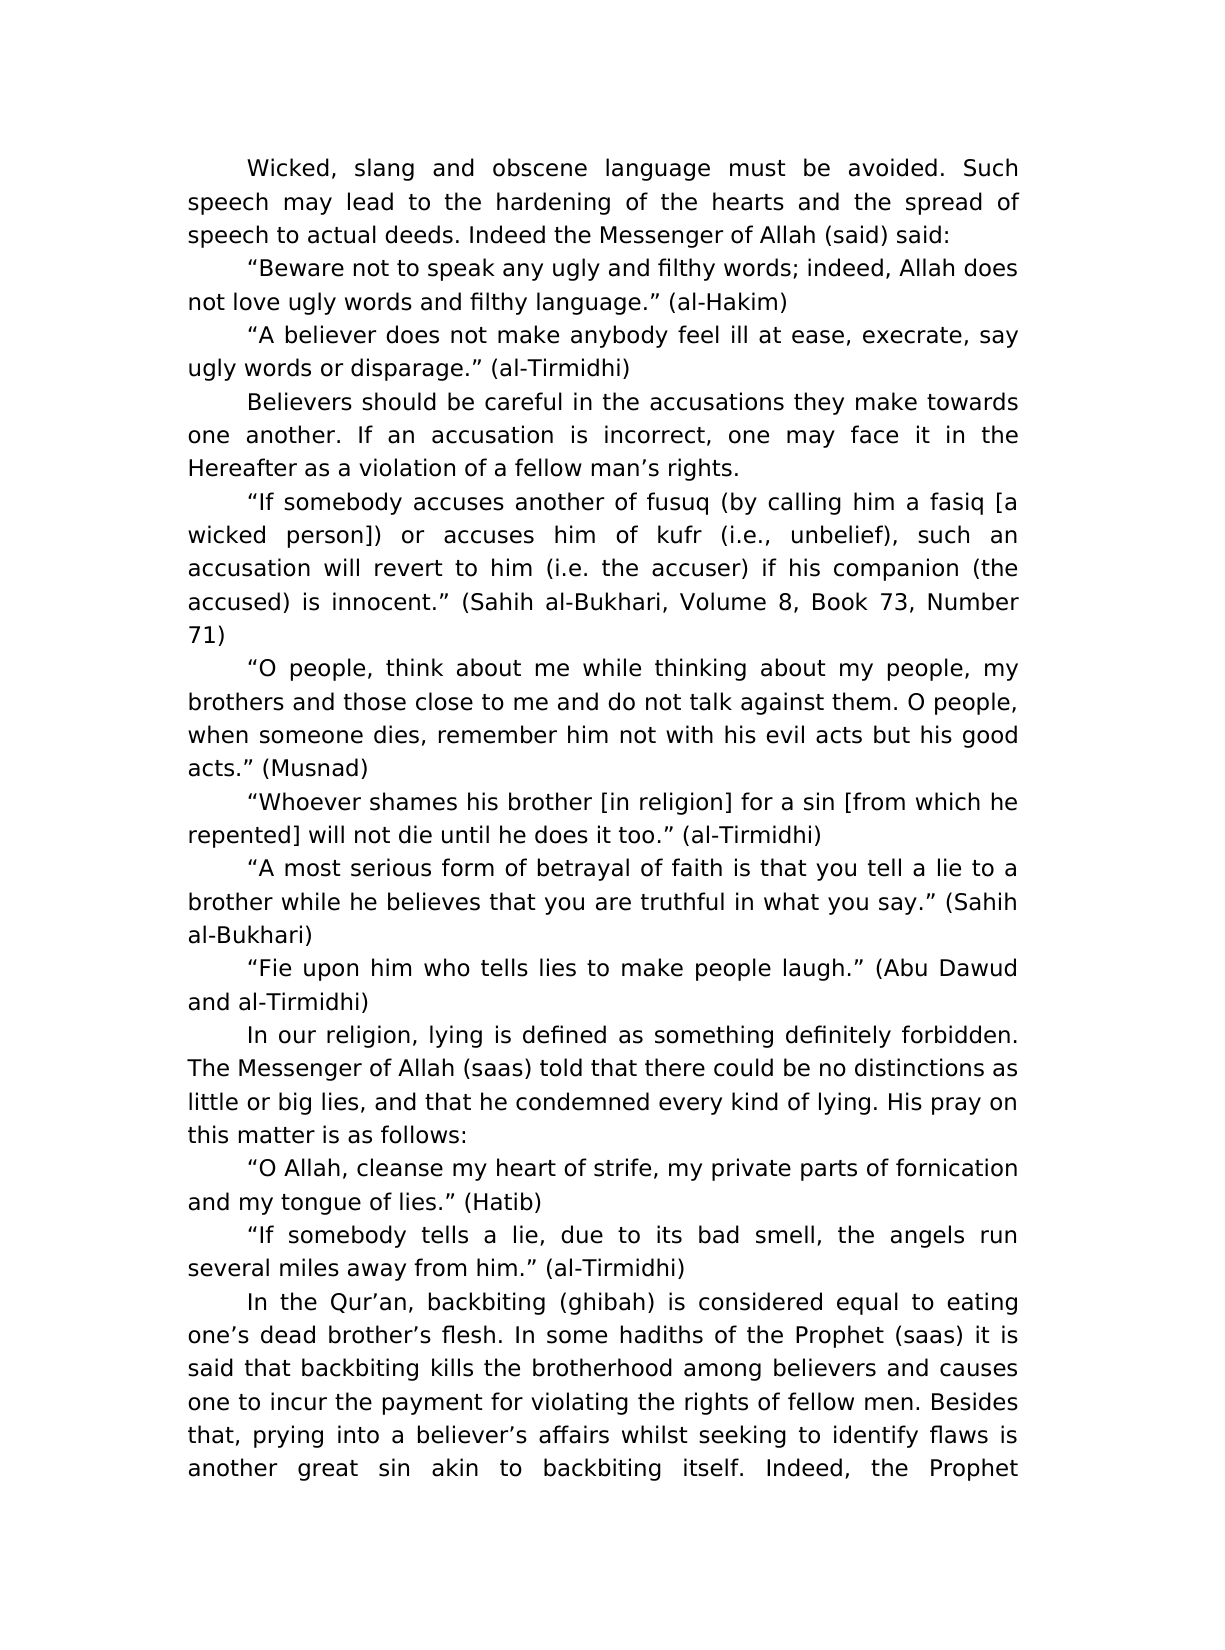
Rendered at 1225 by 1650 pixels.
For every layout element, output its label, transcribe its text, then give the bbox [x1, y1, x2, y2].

text “Beware not to speak any ugly and filthy words; indeed, Allah does not love ugly words and filthy language.” (al-Hakim) [187, 250, 1020, 317]
text “A most serious form of betrayal of faith is that you tell a lie to a brother while he believes that you are truthful in what you say.” (Sahih al-Bukhari) [187, 850, 1020, 950]
text In our religion, lying is defined as something definitely forbidden. The Messenger of Allah (saas) told that there could be no distinctions as little or big lies, and that he condemned every kind of lying. His pray on this matter is as follows: [187, 1017, 1020, 1150]
text Believers should be careful in the accusations they make towards one another. If an accusation is incorrect, one may face it in the Hereafter as a violation of a fellow man’s rights. [187, 383, 1020, 483]
text “Fie upon him who tells lies to make people laugh.” (Abu Dawud and al-Tirmidhi) [187, 950, 1020, 1017]
text “O people, think about me while thinking about my people, my brothers and those close to me and do not talk against them. O people, when someone dies, remember him not with his evil acts but his good acts.” (Musnad) [187, 650, 1020, 783]
text “If somebody accuses another of fusuq (by calling him a fasiq [a wicked person]) or accuses him of kufr (i.e., unbelief), such an accusation will revert to him (i.e. the accuser) if his companion (the accused) is innocent.” (Sahih al-Bukhari, Volume 8, Book 73, Number 71) [187, 483, 1020, 650]
text “Whoever shames his brother [in religion] for a sin [from which he repented] will not die until he does it too.” (al-Tirmidhi) [187, 783, 1020, 850]
text Wicked, slang and obscene language must be avoided. Such speech may lead to the hardening of the hearts and the spread of speech to actual deeds. Indeed the Messenger of Allah (said) said: [187, 150, 1020, 250]
text “If somebody tells a lie, due to its bad smell, the angels run several miles away from him.” (al-Tirmidhi) [187, 1217, 1020, 1283]
text “A believer does not make anybody feel ill at ease, execrate, say ugly words or disparage.” (al-Tirmidhi) [187, 317, 1020, 383]
text “O Allah, cleanse my heart of strife, my private parts of fornication and my tongue of lies.” (Hatib) [187, 1150, 1020, 1217]
text In the Qur’an, backbiting (ghibah) is considered equal to eating one’s dead brother’s flesh. In some hadiths of the Prophet (saas) it is said that backbiting kills the brotherhood among believers and causes one to incur the payment for violating the rights of fellow men. Besides that, prying into a believer’s affairs whilst seeking to identify flaws is another great sin akin to backbiting itself. Indeed, the Prophet [187, 1283, 1020, 1483]
